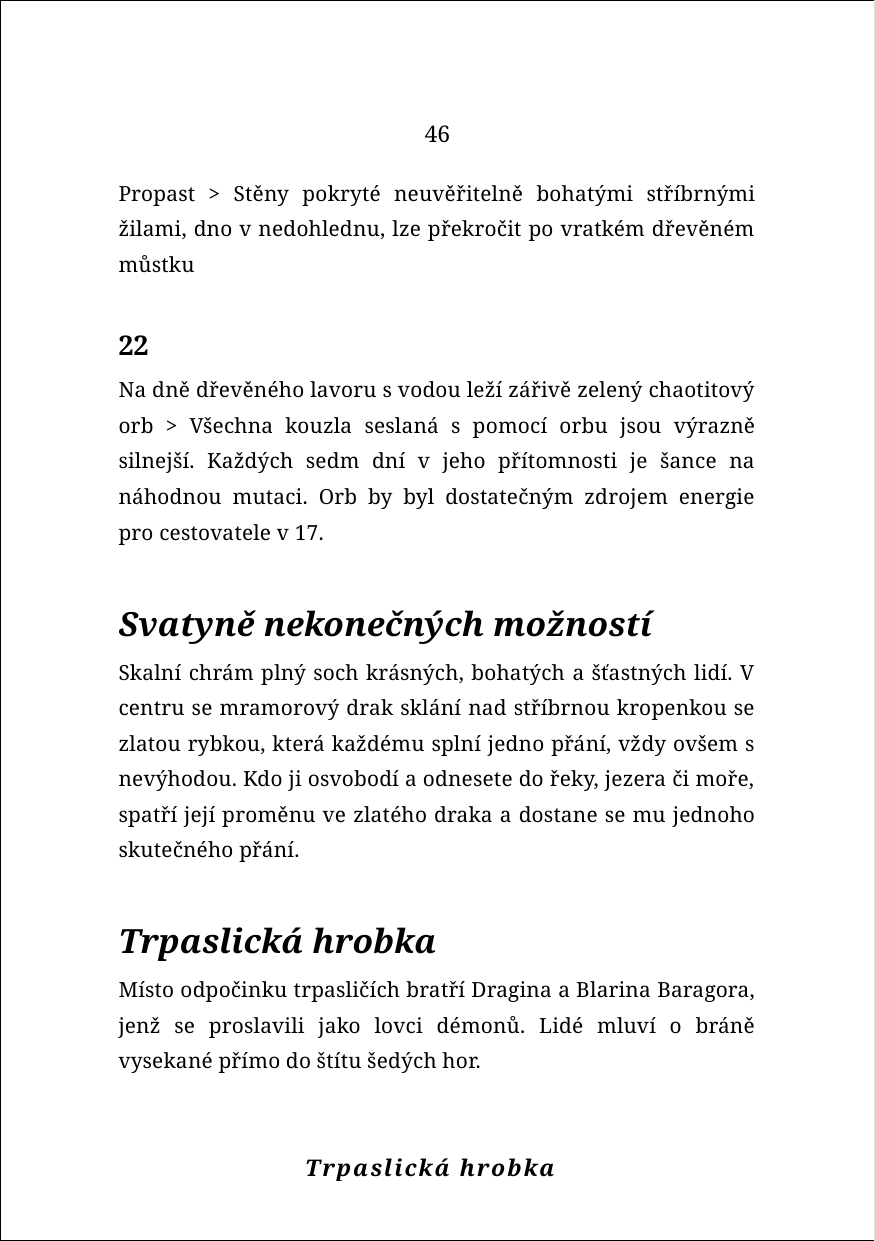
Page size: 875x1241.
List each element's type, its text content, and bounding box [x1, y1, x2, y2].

text Místo odpočinku trpasličích bratří Dragina a Blarina Baragora, jenž se proslavili jako lovci démonů. Lidé mluví o bráně vysekané přímo do štítu šedých hor. [118, 975, 756, 1075]
text Na dně dřevěného lavoru s vodou leží zářivě zelený chaotitový orb > Všechna kouzla seslaná s pomocí orbu jsou výrazně silnejší. Každých sedm dní v jeho přítomnosti je šance na náhodnou mutaci. Orb by byl dostatečným zdrojem energie pro cestovatele v 17. [118, 376, 756, 546]
subtitle Trpaslická hrobka [118, 918, 756, 963]
subtitle 22 [118, 327, 756, 364]
text Skalní chrám plný soch krásných, bohatých a šťastných lidí. V centru se mramorový drak sklání nad stříbrnou kropenkou se zlatou rybkou, která každému splní jedno přání, vždy ovšem s nevýhodou. Kdo ji osvobodí a odnesete do řeky, jezera či moře, spatří její proměnu ve zlatého draka a dostane se mu jednoho skutečného přání. [118, 658, 756, 864]
subtitle Svatyně nekonečných možností [118, 600, 756, 646]
text Propast > Stěny pokryté neuvěřitelně bohatými stříbrnými žilami, dno v nedohlednu, lze překročit po vratkém dřevěném můstku [118, 179, 756, 278]
